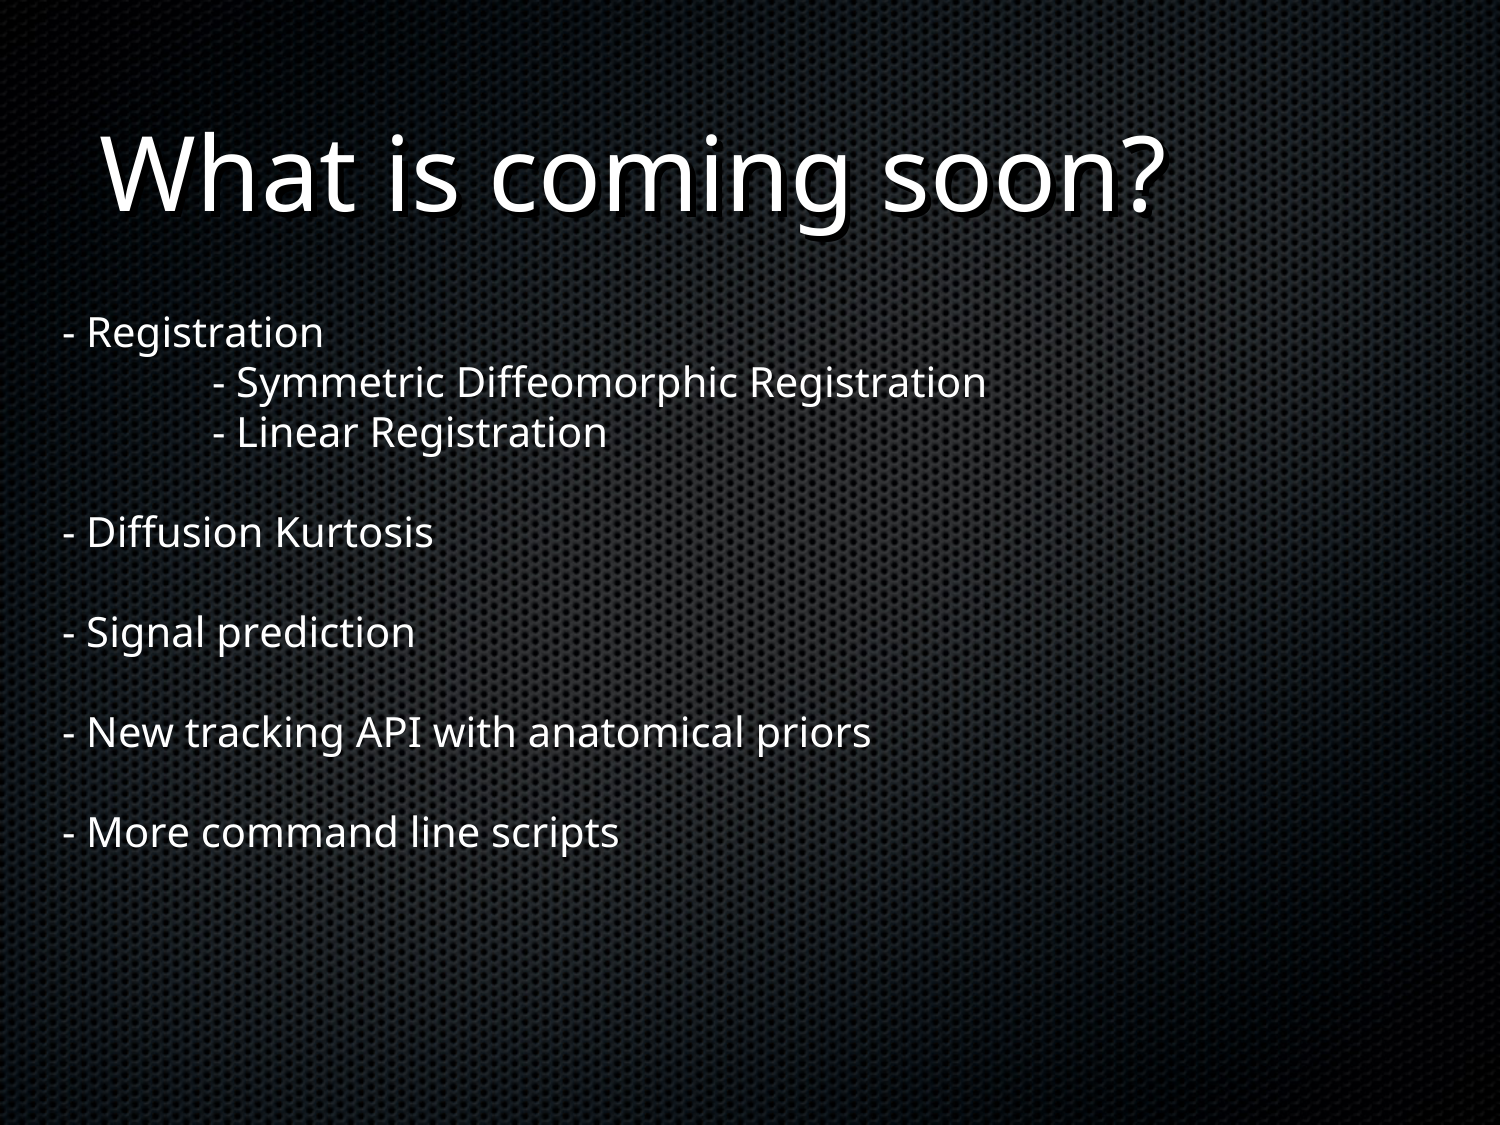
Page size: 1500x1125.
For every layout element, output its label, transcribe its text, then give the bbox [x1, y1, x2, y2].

text_box - Registration - Symmetric Diffeomorphic Registration - Linear Registration - Diffusion Kurtosis - Signal prediction - New tracking API with anatomical priors - More command line scripts [47, 248, 1477, 1125]
title What is coming soon? [91, 29, 1411, 248]
picture [0, 0, 1500, 1125]
